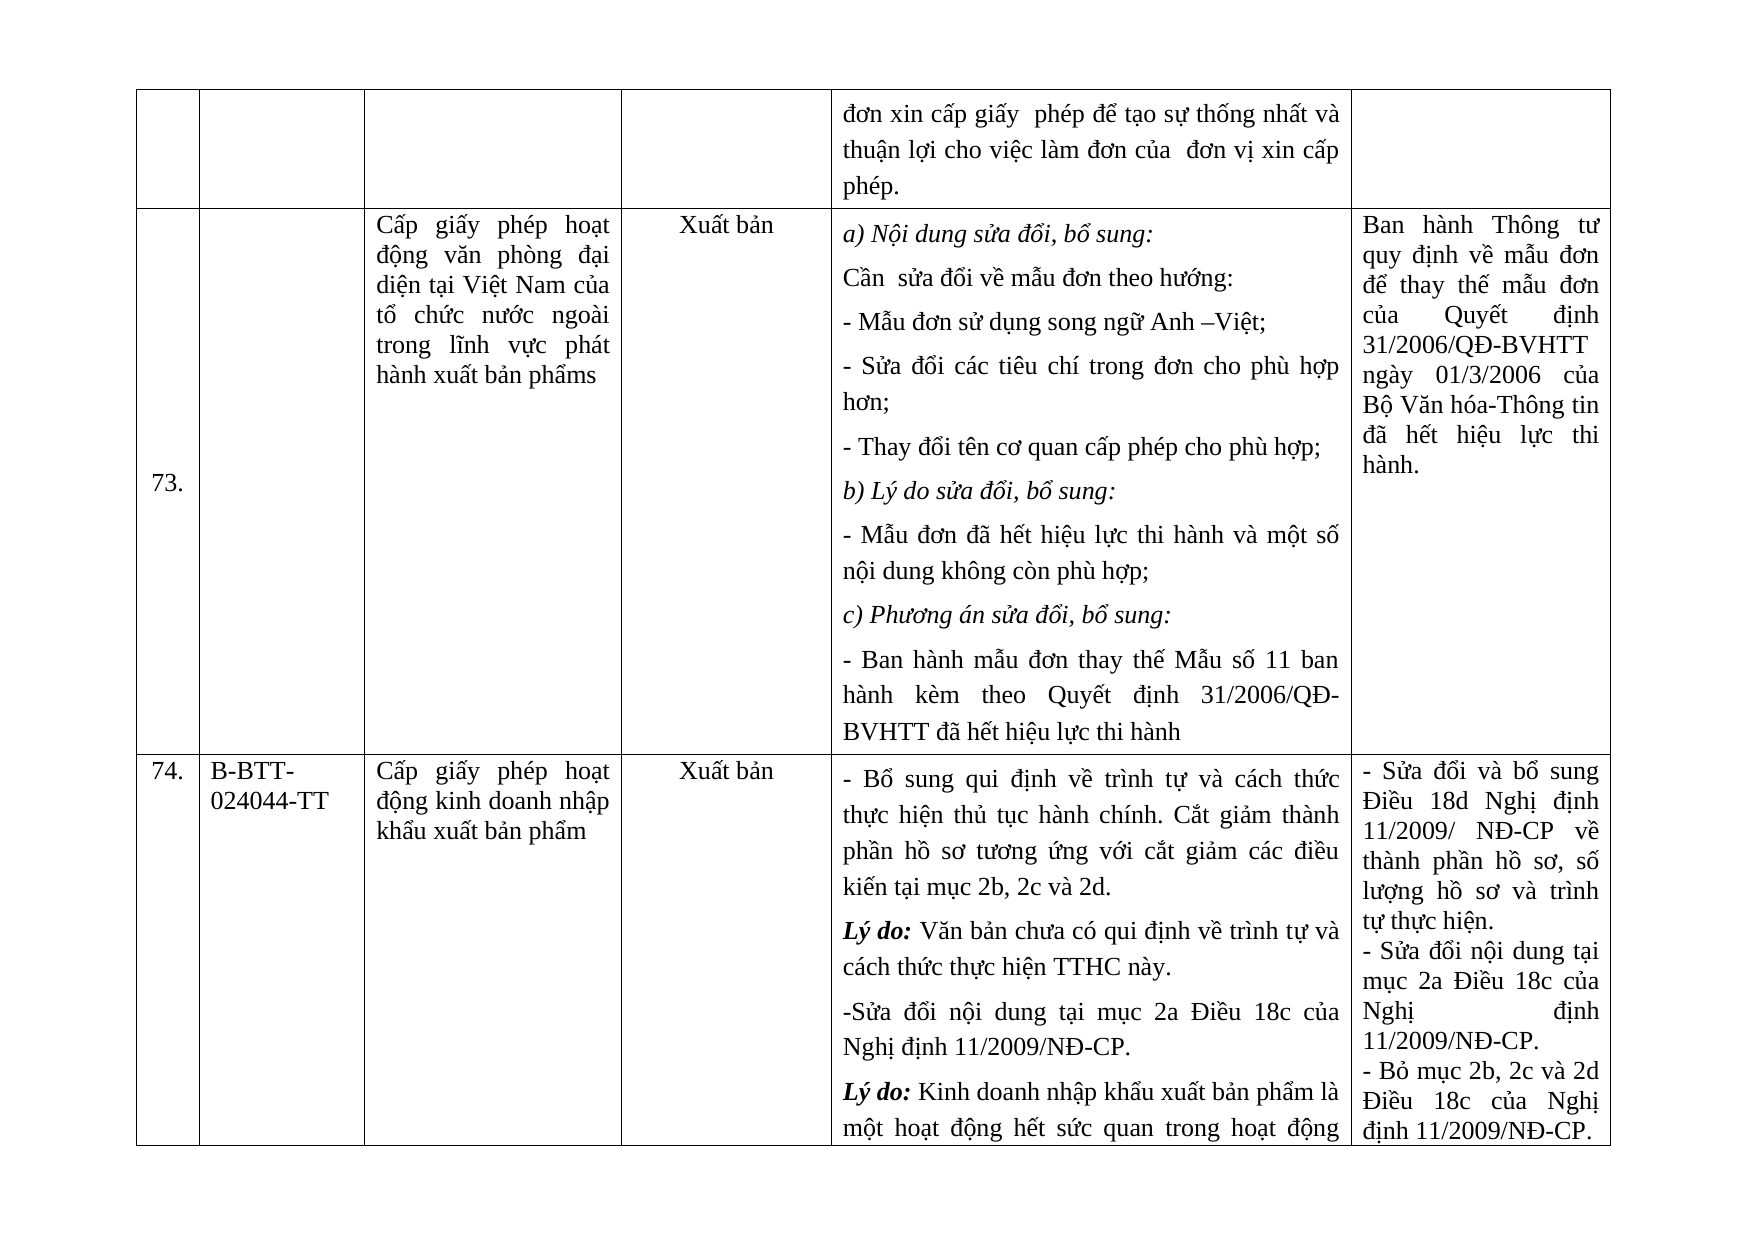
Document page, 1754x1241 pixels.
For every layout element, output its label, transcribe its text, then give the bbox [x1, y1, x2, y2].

table_cell [365, 90, 621, 208]
table_cell đơn xin cấp giấy phép để tạo sự thống nhất và thuận lợi cho việc làm đơn của đơn vị xin cấp phép. [832, 90, 1351, 208]
table_cell [200, 209, 364, 754]
table_cell [622, 90, 831, 208]
table_cell Ban hành Thông tư quy định về mẫu đơn để thay thế mẫu đơn của Quyết định 31/2006/QĐ-BVHTT ngày 01/3/2006 của Bộ Văn hóa-Thông tin đã hết hiệu lực thi hành. [1352, 209, 1610, 754]
table_cell Cấp giấy phép hoạt động văn phòng đại diện tại Việt Nam của tổ chức nước ngoài trong lĩnh vực phát hành xuất bản phẩms [365, 209, 621, 754]
table_cell 74. [137, 755, 199, 1145]
table_cell B-BTT-024044-TT [200, 755, 364, 1145]
table_cell a) Nội dung sửa đổi, bổ sung: Cần sửa đổi về mẫu đơn theo hướng: - Mẫu đơn sử dụng song ngữ Anh –Việt; - Sửa đổi các tiêu chí trong đơn cho phù hợp hơn; - Thay đổi tên cơ quan cấp phép cho phù hợp; b) Lý do sửa đổi, bổ sung: - Mẫu đơn đã hết hiệu lực thi hành và một số nội dung không còn phù hợp; c) Phương án sửa đổi, bổ sung: - Ban hành mẫu đơn thay thế Mẫu số 11 ban hành kèm theo Quyết định 31/2006/QĐ-BVHTT đã hết hiệu lực thi hành [832, 209, 1351, 754]
table_cell Cấp giấy phép hoạt động kinh doanh nhập khẩu xuất bản phẩm [365, 755, 621, 1145]
table_cell - Sửa đổi và bổ sung Điều 18d Nghị định 11/2009/ NĐ-CP về thành phần hồ sơ, số lượng hồ sơ và trình tự thực hiện. - Sửa đổi nội dung tại mục 2a Điều 18c của Nghị định 11/2009/NĐ-CP. - Bỏ mục 2b, 2c và 2d Điều 18c của Nghị định 11/2009/NĐ-CP. [1352, 755, 1610, 1145]
table_cell Xuất bản [622, 209, 831, 754]
table_cell [1352, 90, 1610, 208]
table_cell Xuất bản [622, 755, 831, 1145]
table_cell [200, 90, 364, 208]
table_cell - Bổ sung qui định về trình tự và cách thức thực hiện thủ tục hành chính. Cắt giảm thành phần hồ sơ tương ứng với cắt giảm các điều kiến tại mục 2b, 2c và 2d. Lý do: Văn bản chưa có qui định về trình tự và cách thức thực hiện TTHC này. -Sửa đổi nội dung tại mục 2a Điều 18c của Nghị định 11/2009/NĐ-CP. Lý do: Kinh doanh nhập khẩu xuất bản phẩm là một hoạt động hết sức quan trong hoạt động [832, 755, 1351, 1145]
table_cell 73. [137, 209, 199, 754]
table_cell [137, 90, 199, 208]
